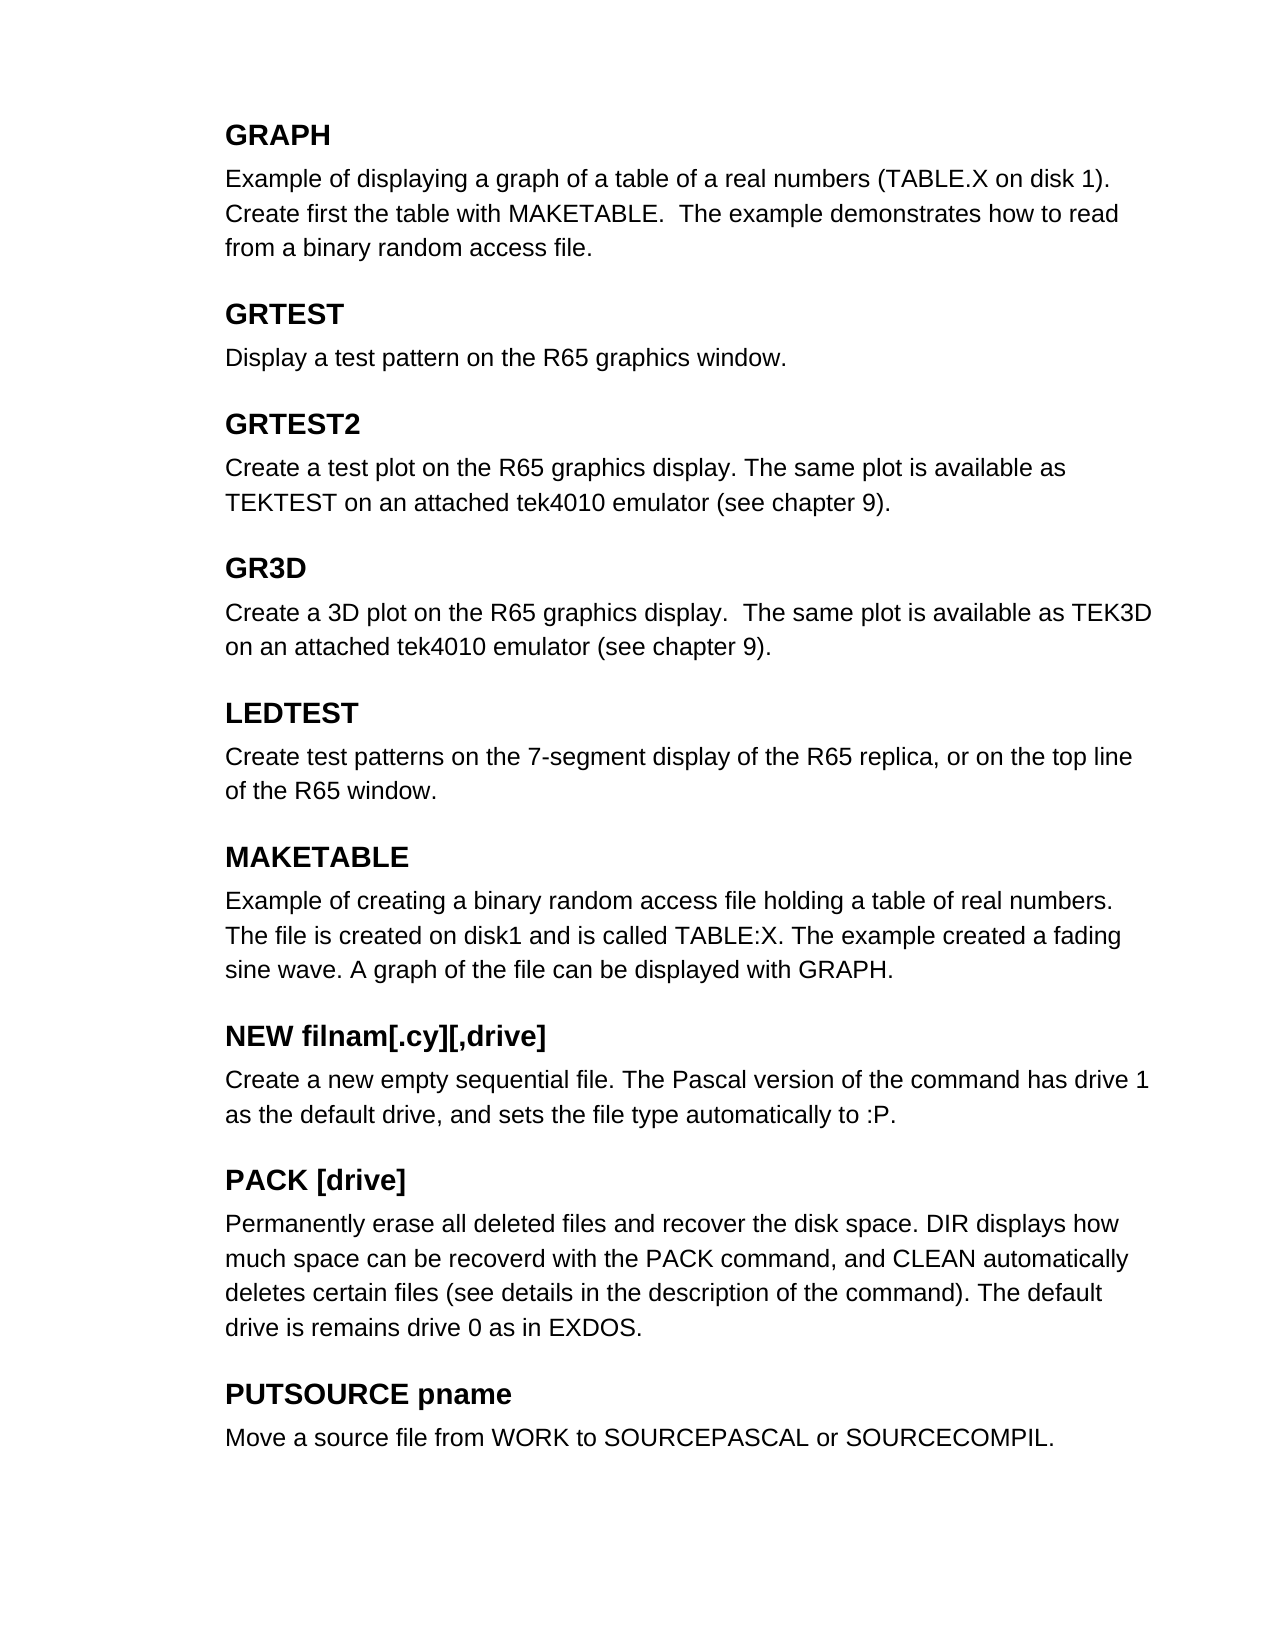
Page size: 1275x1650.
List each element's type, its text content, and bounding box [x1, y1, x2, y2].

text Create test patterns on the 7-segment display of the R65 replica, or on the top line of the R65 window. [225, 742, 1157, 805]
text Example of displaying a graph of a table of a real numbers (TABLE.X on disk 1). Create first the table with MAKETABLE. The example demonstrates how to read from a binary random access file. [225, 164, 1157, 262]
text Move a source file from WORK to SOURCEPASCAL or SOURCECOMPIL. [225, 1423, 1157, 1452]
subtitle GRAPH [225, 118, 1157, 152]
text Create a new empty sequential file. The Pascal version of the command has drive 1 as the default drive, and sets the file type automatically to :P. [225, 1065, 1157, 1128]
text Permanently erase all deleted files and recover the disk space. DIR displays how much space can be recoverd with the PACK command, and CLEAN automatically deletes certain files (see details in the description of the command). The default drive is remains drive 0 as in EXDOS. [225, 1209, 1157, 1342]
subtitle GRTEST [225, 297, 1157, 331]
subtitle GR3D [225, 551, 1157, 585]
text Create a test plot on the R65 graphics display. The same plot is available as TEKTEST on an attached tek4010 emulator (see chapter 9). [225, 453, 1157, 516]
text Create a 3D plot on the R65 graphics display. The same plot is available as TEK3D on an attached tek4010 emulator (see chapter 9). [225, 597, 1157, 661]
subtitle NEW filnam[.cy][,drive] [225, 1019, 1157, 1053]
subtitle GRTEST2 [225, 407, 1157, 441]
subtitle LEDTEST [225, 696, 1157, 729]
subtitle PUTSOURCE pname [225, 1377, 1157, 1410]
text Display a test pattern on the R65 graphics window. [225, 343, 1157, 372]
subtitle PACK [drive] [225, 1163, 1157, 1197]
subtitle MAKETABLE [225, 840, 1157, 874]
text Example of creating a binary random access file holding a table of real numbers. The file is created on disk1 and is called TABLE:X. The example created a fading sine wave. A graph of the file can be displayed with GRAPH. [225, 886, 1157, 984]
